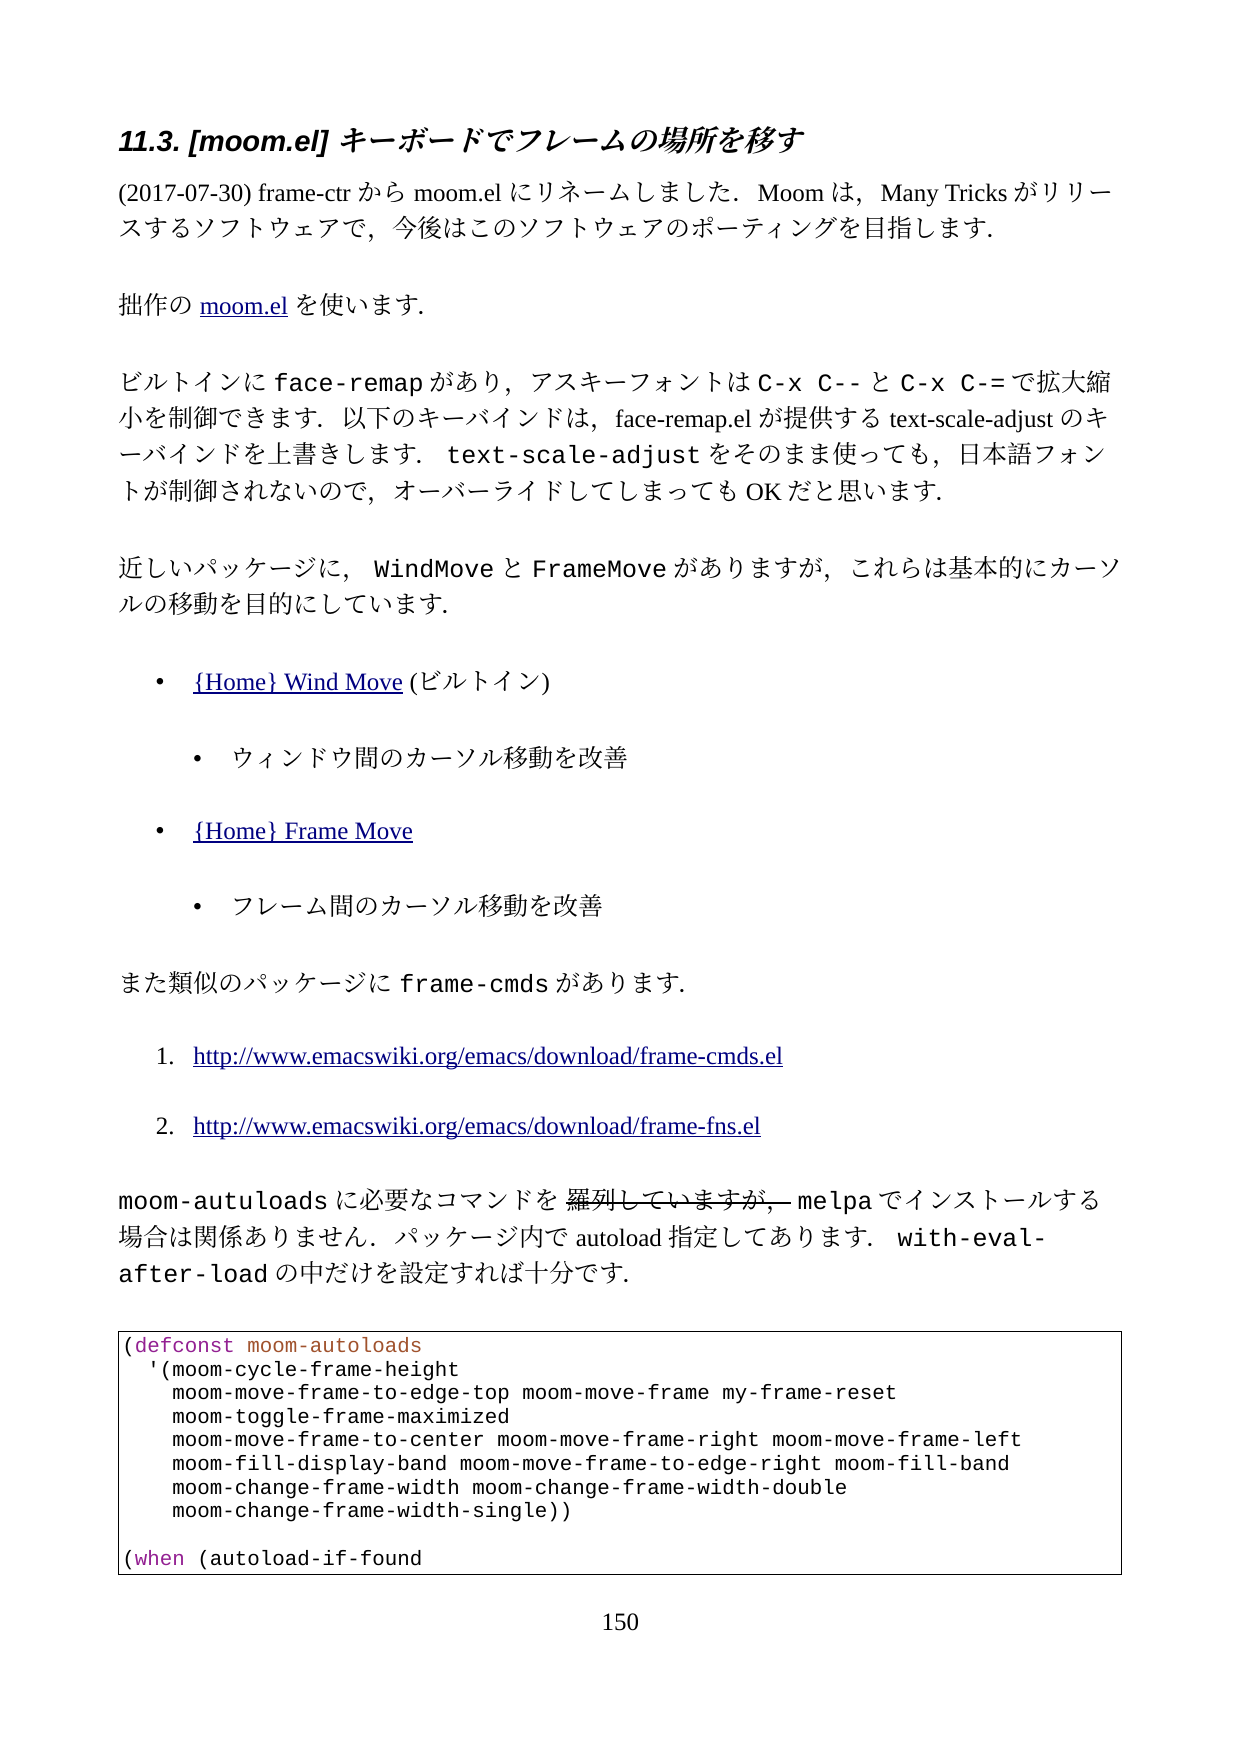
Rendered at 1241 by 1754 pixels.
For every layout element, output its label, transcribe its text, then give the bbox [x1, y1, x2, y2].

subtitle [moom.el] キーボードでフレームの場所を移す [118, 118, 1122, 160]
text (when (autoload-if-found [119, 1544, 1121, 1574]
list フレーム間のカーソル移動を改善 [193, 886, 1122, 951]
text また類似のパッケージに frame-cmds があります． [118, 963, 1122, 1028]
text moom-toggle-frame-maximized [119, 1402, 1121, 1426]
text 拙作の moom.el を使います． [118, 286, 1122, 350]
text (defconst moom-autoloads [119, 1332, 1121, 1354]
text moom-fill-display-band moom-move-frame-to-edge-right moom-fill-band [119, 1449, 1121, 1473]
text (2017-07-30) frame-ctr から moom.el にリネームしました．Moom は，Many Tricks がリリースするソフトウェアで，今後はこのソフトウェアのポーティングを目指します． [118, 172, 1122, 273]
list http://www.emacswiki.org/emacs/download/frame-fns.el [156, 1111, 1122, 1168]
text moom-move-frame-to-edge-top moom-move-frame my-frame-reset [119, 1378, 1121, 1402]
list {Home} Frame Move [156, 816, 1122, 874]
text moom-move-frame-to-center moom-move-frame-right moom-move-frame-left [119, 1426, 1121, 1449]
text moom-change-frame-width-single)) [119, 1496, 1121, 1520]
text moom-autuloads に必要なコマンドを 羅列していますが， melpa でインストールする場合は関係ありません．パッケージ内で autoload 指定してあります． with-eval-after-load の中だけを設定すれば十分です． [118, 1181, 1122, 1318]
list http://www.emacswiki.org/emacs/download/frame-cmds.el [156, 1041, 1122, 1098]
text ビルトインに face-remap があり，アスキーフォントは C-x C-- と C-x C-= で拡大縮小を制御できます．以下のキーバインドは，face-remap.el が提供する text-scale-adjust のキーバインドを上書きします． text-scale-adjust をそのまま使っても，日本語フォントが制御されないので，オーバーライドしてしまってもOKだと思います． [118, 363, 1122, 536]
text '(moom-cycle-frame-height [119, 1354, 1121, 1378]
text 近しいパッケージに， WindMove と FrameMove がありますが，これらは基本的にカーソルの移動を目的にしています． [118, 548, 1122, 649]
text moom-change-frame-width moom-change-frame-width-double [119, 1473, 1121, 1496]
list ウィンドウ間のカーソル移動を改善 [193, 739, 1122, 804]
list {Home} Wind Move (ビルトイン) [156, 662, 1122, 727]
